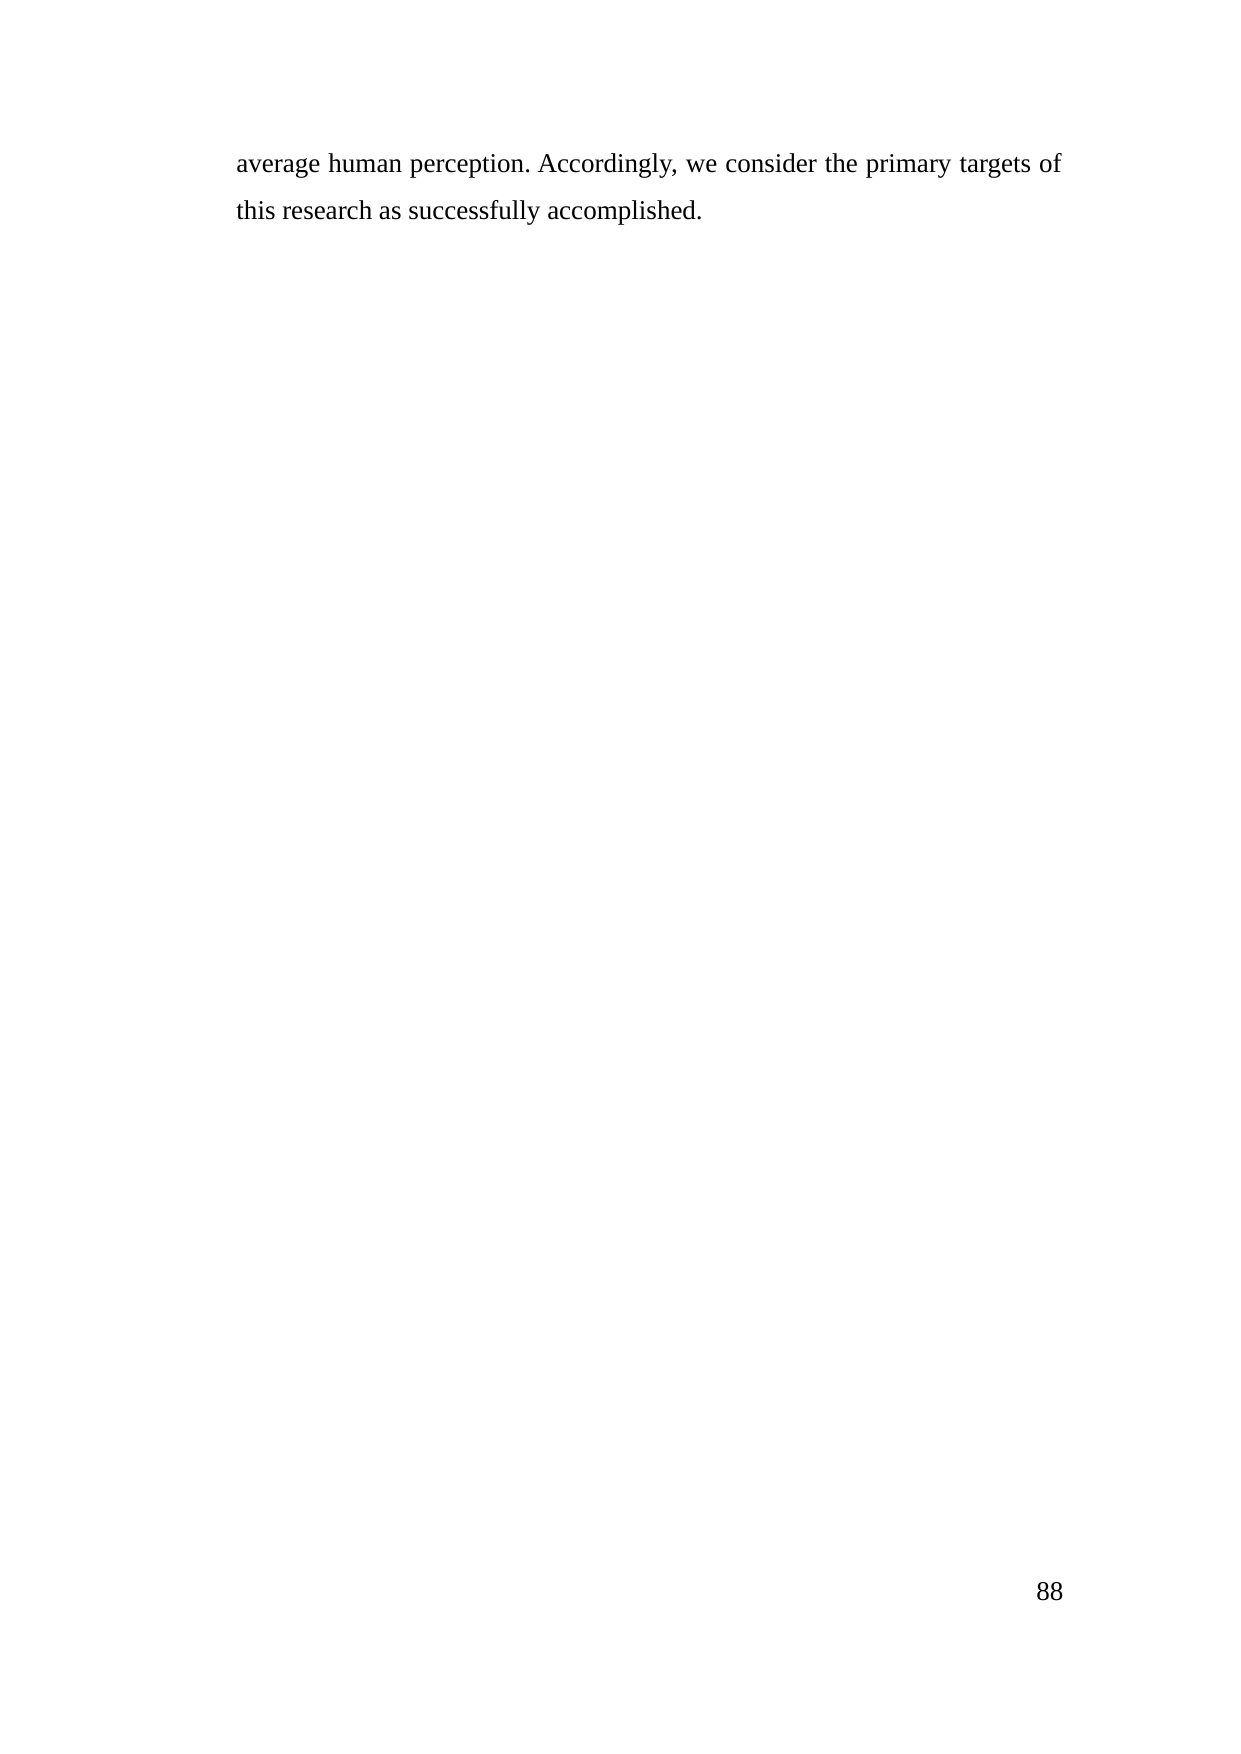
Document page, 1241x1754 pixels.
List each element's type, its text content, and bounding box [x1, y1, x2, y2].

text average human perception. Accordingly, we consider the primary targets of this research as successfully accomplished. [236, 148, 1063, 225]
